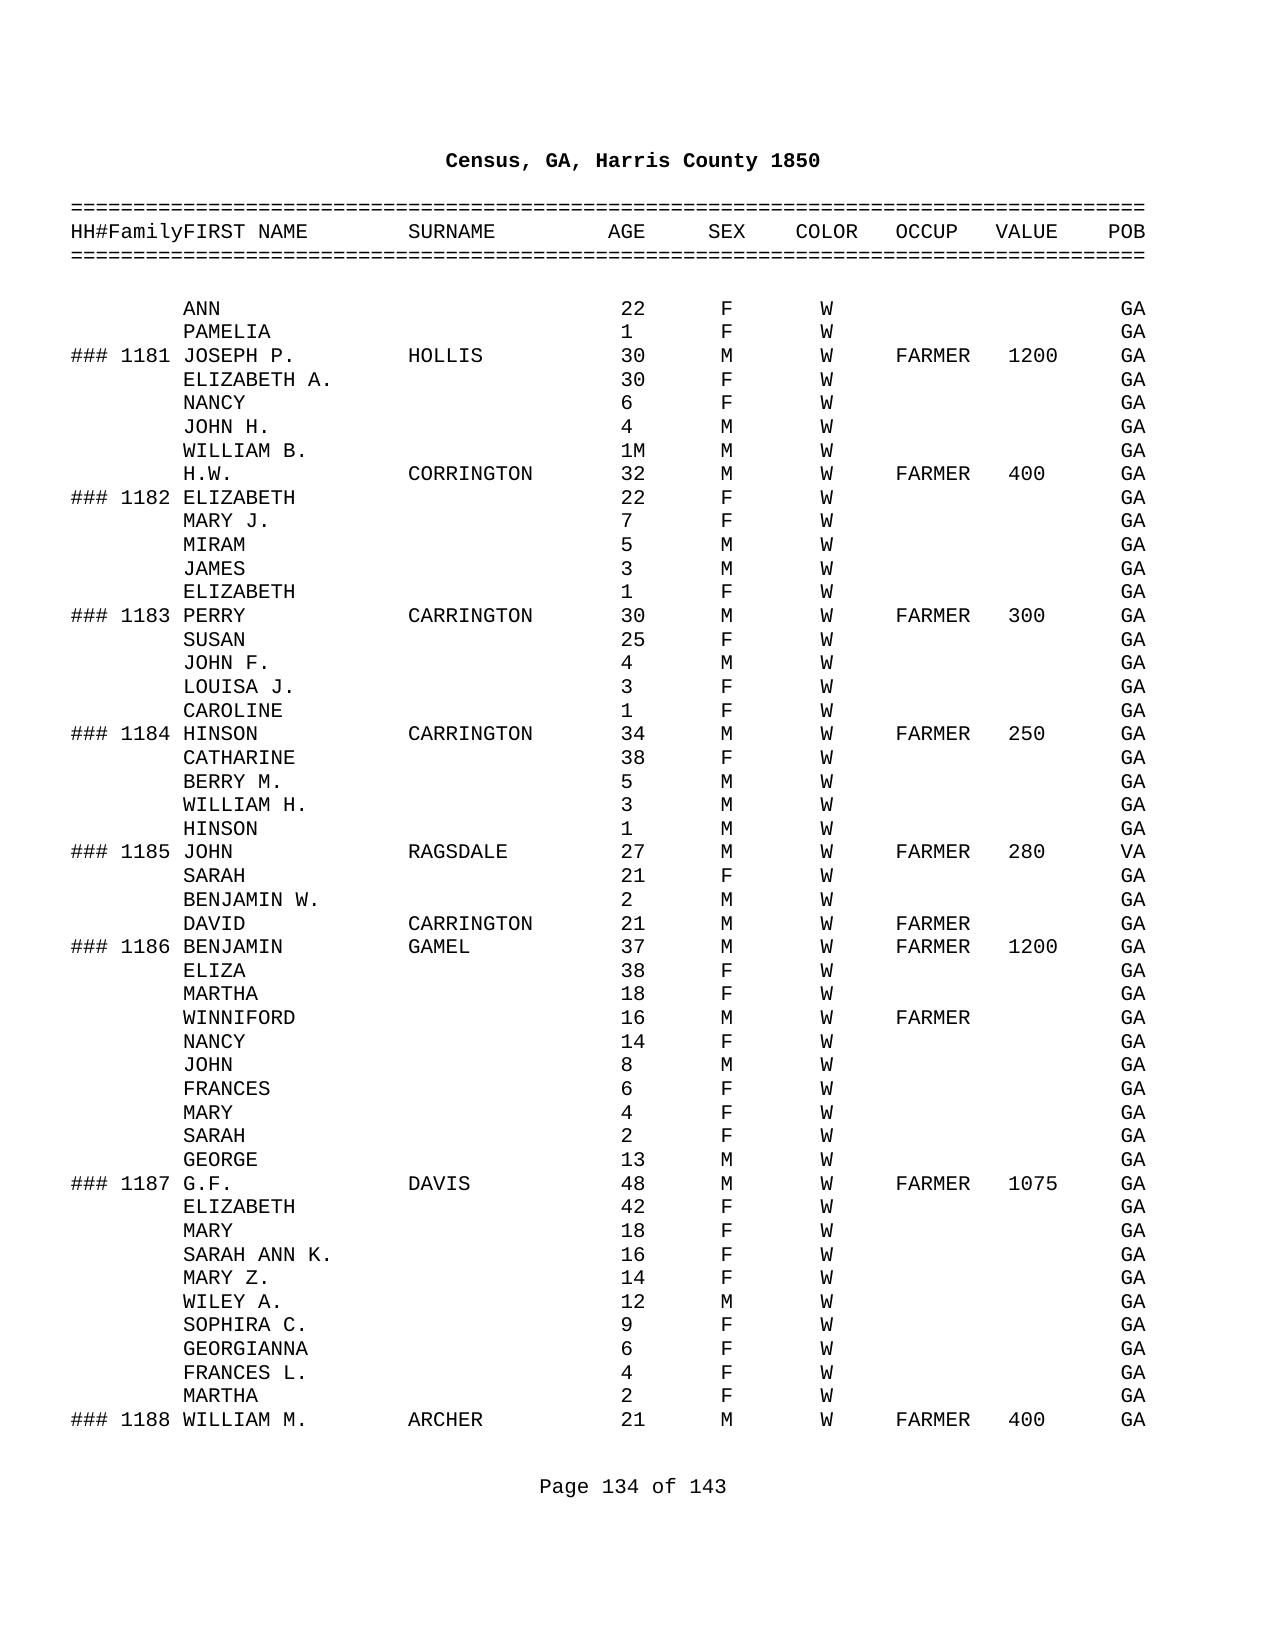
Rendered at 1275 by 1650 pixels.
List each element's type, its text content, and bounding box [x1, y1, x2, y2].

text Frances L. 4 F W GA [70, 1362, 1195, 1385]
text Wiley A. 12 M W GA [70, 1291, 1195, 1314]
text ### 1188 William M. ARCHER 21 M W farmer 400 GA [70, 1409, 1195, 1433]
text Mary J. 7 F W GA [70, 511, 1195, 534]
text ### 1181 Joseph P. HOLLIS 30 M W farmer 1200 GA [70, 345, 1195, 369]
text William B. 1m M W GA [70, 439, 1195, 463]
text Elizabeth 42 F W GA [70, 1196, 1195, 1220]
text Hinson 1 M W GA [70, 818, 1195, 842]
text John F. 4 M W GA [70, 652, 1195, 676]
text ### 1182 Elizabeth 22 F W GA [70, 487, 1195, 511]
text Sarah Ann K. 16 F W GA [70, 1243, 1195, 1267]
text Elizabeth A. 30 F W GA [70, 369, 1195, 392]
text Sarah 21 F W GA [70, 865, 1195, 889]
text Sarah 2 F W GA [70, 1125, 1195, 1149]
text ### 1186 Benjamin GAMEL 37 M W farmer 1200 GA [70, 936, 1195, 960]
text Caroline 1 F W GA [70, 700, 1195, 723]
text Winniford 16 M W farmer GA [70, 1007, 1195, 1031]
text Frances 6 F W GA [70, 1078, 1195, 1102]
text Eliza 38 F W GA [70, 960, 1195, 983]
text George 13 M W GA [70, 1149, 1195, 1173]
text Louisa J. 3 F W GA [70, 676, 1195, 700]
text Georgianna 6 F W GA [70, 1338, 1195, 1362]
text Pamelia 1 F W GA [70, 321, 1195, 345]
text William H. 3 M W GA [70, 794, 1195, 818]
text Mary 4 F W GA [70, 1102, 1195, 1125]
text ### 1184 Hinson CARRINGTON 34 M W farmer 250 GA [70, 723, 1195, 747]
text Martha 18 F W GA [70, 983, 1195, 1007]
text John H. 4 M W GA [70, 416, 1195, 439]
text Elizabeth 1 F W GA [70, 581, 1195, 605]
text Mary 18 F W GA [70, 1220, 1195, 1243]
text Catharine 38 F W GA [70, 747, 1195, 771]
text David CARRINGTON 21 M W farmer GA [70, 912, 1195, 936]
text Ann 22 F W GA [70, 298, 1195, 321]
text Susan 25 F W GA [70, 629, 1195, 652]
text ### 1183 Perry CARRINGTON 30 M W farmer 300 GA [70, 605, 1195, 629]
text Nancy 14 F W GA [70, 1031, 1195, 1054]
text Sophira C. 9 F W GA [70, 1314, 1195, 1338]
text ### 1187 G.F. DAVIS 48 M W farmer 1075 GA [70, 1173, 1195, 1196]
text Mary Z. 14 F W GA [70, 1267, 1195, 1291]
text Martha 2 F W GA [70, 1385, 1195, 1409]
text Miram 5 M W GA [70, 534, 1195, 558]
text H.W. CORRINGTON 32 M W farmer 400 GA [70, 463, 1195, 487]
text ### 1185 John RAGSDALE 27 M W farmer 280 VA [70, 842, 1195, 865]
text Benjamin W. 2 M W GA [70, 889, 1195, 912]
text Berry M. 5 M W GA [70, 771, 1195, 794]
text John 8 M W GA [70, 1054, 1195, 1078]
text Nancy 6 F W GA [70, 392, 1195, 416]
text James 3 M W GA [70, 558, 1195, 581]
